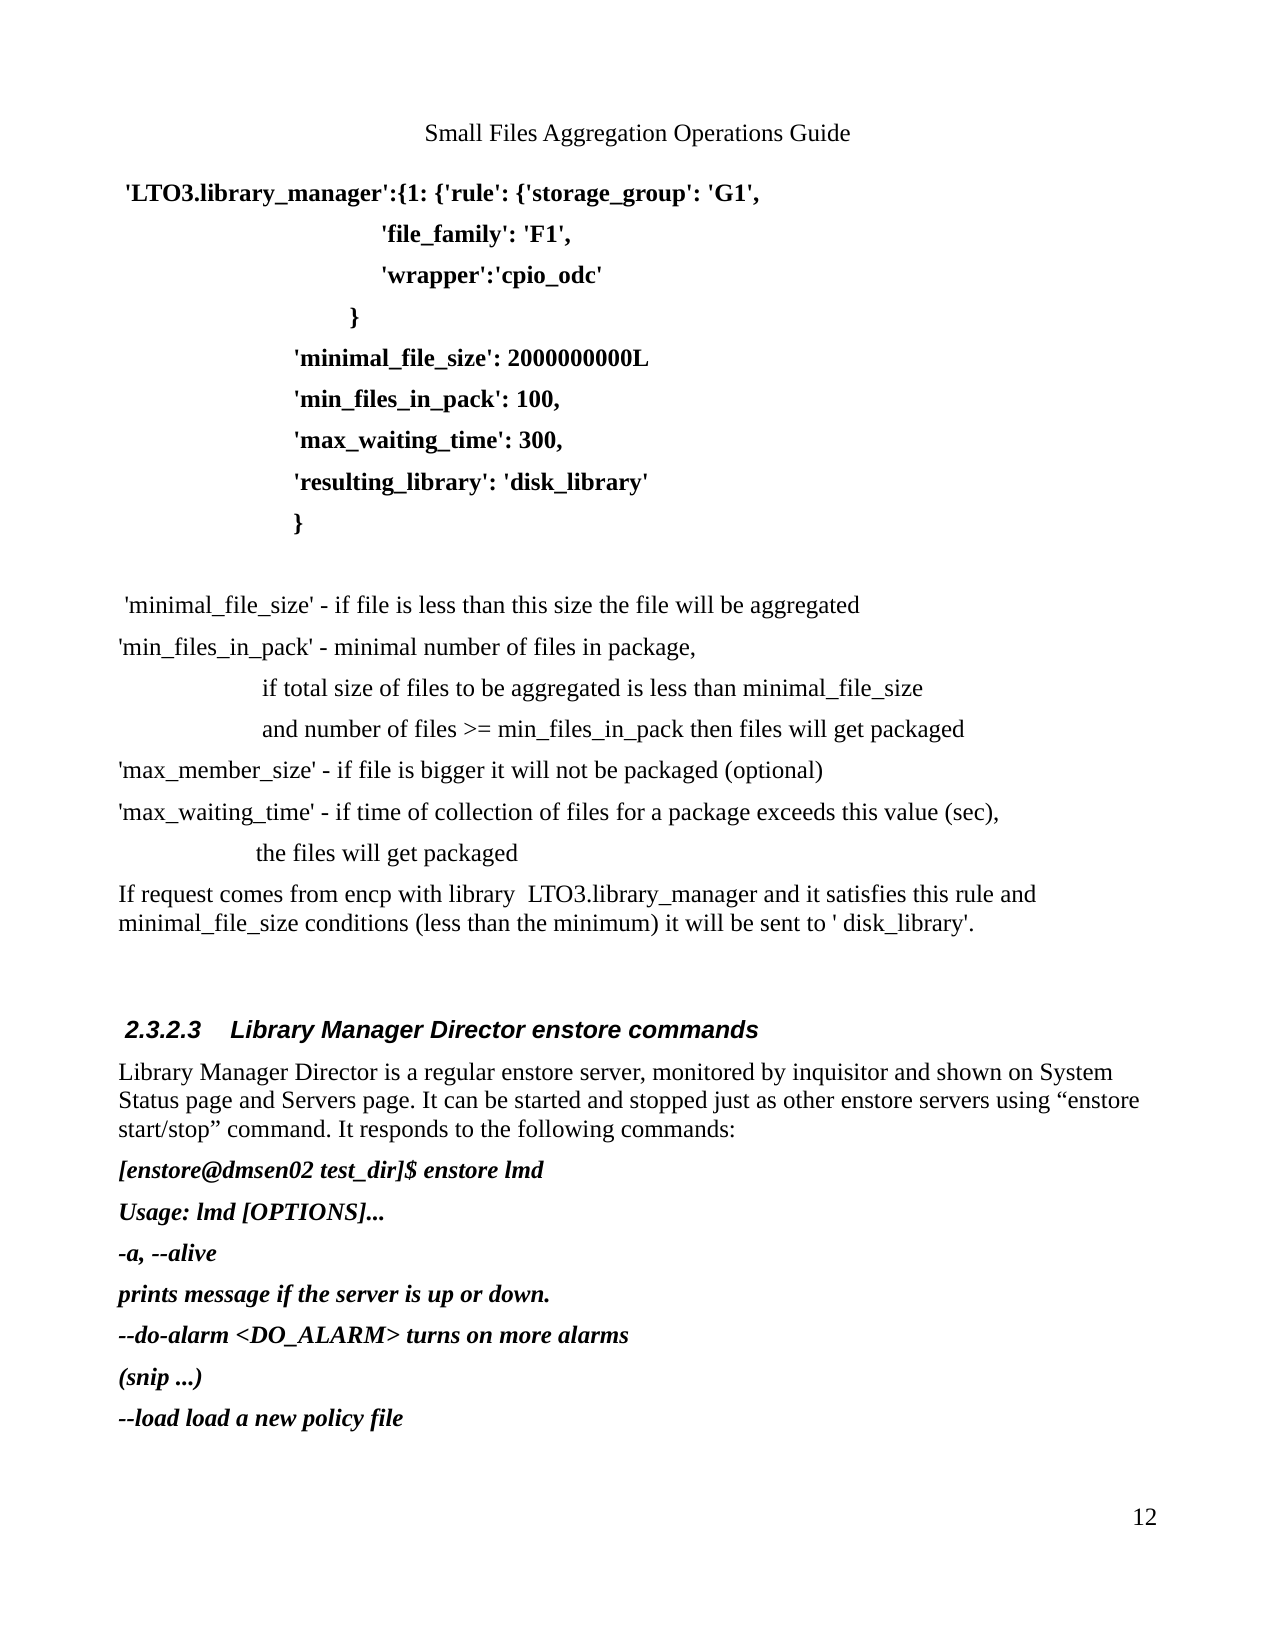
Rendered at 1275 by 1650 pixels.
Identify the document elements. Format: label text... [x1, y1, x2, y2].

text 'minimal_file_size' - if file is less than this size the file will be aggregated [118, 591, 1157, 619]
text 'file_family': 'F1', [118, 219, 1157, 248]
text If request comes from encp with library LTO3.library_manager and it satisfies this rule and minimal_file_size conditions (less than the minimum) it will be sent to ' disk_library'. [118, 879, 1157, 937]
text --load load a new policy file [118, 1403, 1157, 1432]
text 'max_waiting_time': 300, [118, 426, 1157, 454]
text 'LTO3.library_manager':{1: {'rule': {'storage_group': 'G1', [118, 178, 1157, 207]
text -a, --alive [118, 1238, 1157, 1267]
text } [118, 302, 1157, 331]
text 'wrapper':'cpio_odc' [118, 261, 1157, 289]
text the files will get packaged [118, 838, 1157, 867]
text [enstore@dmsen02 test_dir]$ enstore lmd [118, 1155, 1157, 1184]
text 'max_waiting_time' - if time of collection of files for a package exceeds this value (sec), [118, 797, 1157, 826]
text prints message if the server is up or down. [118, 1279, 1157, 1308]
text Library Manager Director is a regular enstore server, monitored by inquisitor and shown on System Status page and Servers page. It can be started and stopped just as other enstore servers using “enstore start/stop” command. It responds to the following commands: [118, 1057, 1157, 1143]
text Usage: lmd [OPTIONS]... [118, 1197, 1157, 1225]
text 'min_files_in_pack': 100, [118, 384, 1157, 413]
subtitle Library Manager Director enstore commands [118, 1016, 1157, 1044]
text 'resulting_library': 'disk_library' [118, 467, 1157, 496]
text 'min_files_in_pack' - minimal number of files in package, [118, 632, 1157, 661]
text and number of files >= min_files_in_pack then files will get packaged [118, 714, 1157, 743]
text --do-alarm <DO_ALARM> turns on more alarms [118, 1320, 1157, 1349]
text 'max_member_size' - if file is bigger it will not be packaged (optional) [118, 756, 1157, 784]
text if total size of files to be aggregated is less than minimal_file_size [118, 673, 1157, 702]
text 'minimal_file_size': 2000000000L [118, 343, 1157, 372]
text (snip ...) [118, 1362, 1157, 1390]
text } [118, 508, 1157, 537]
